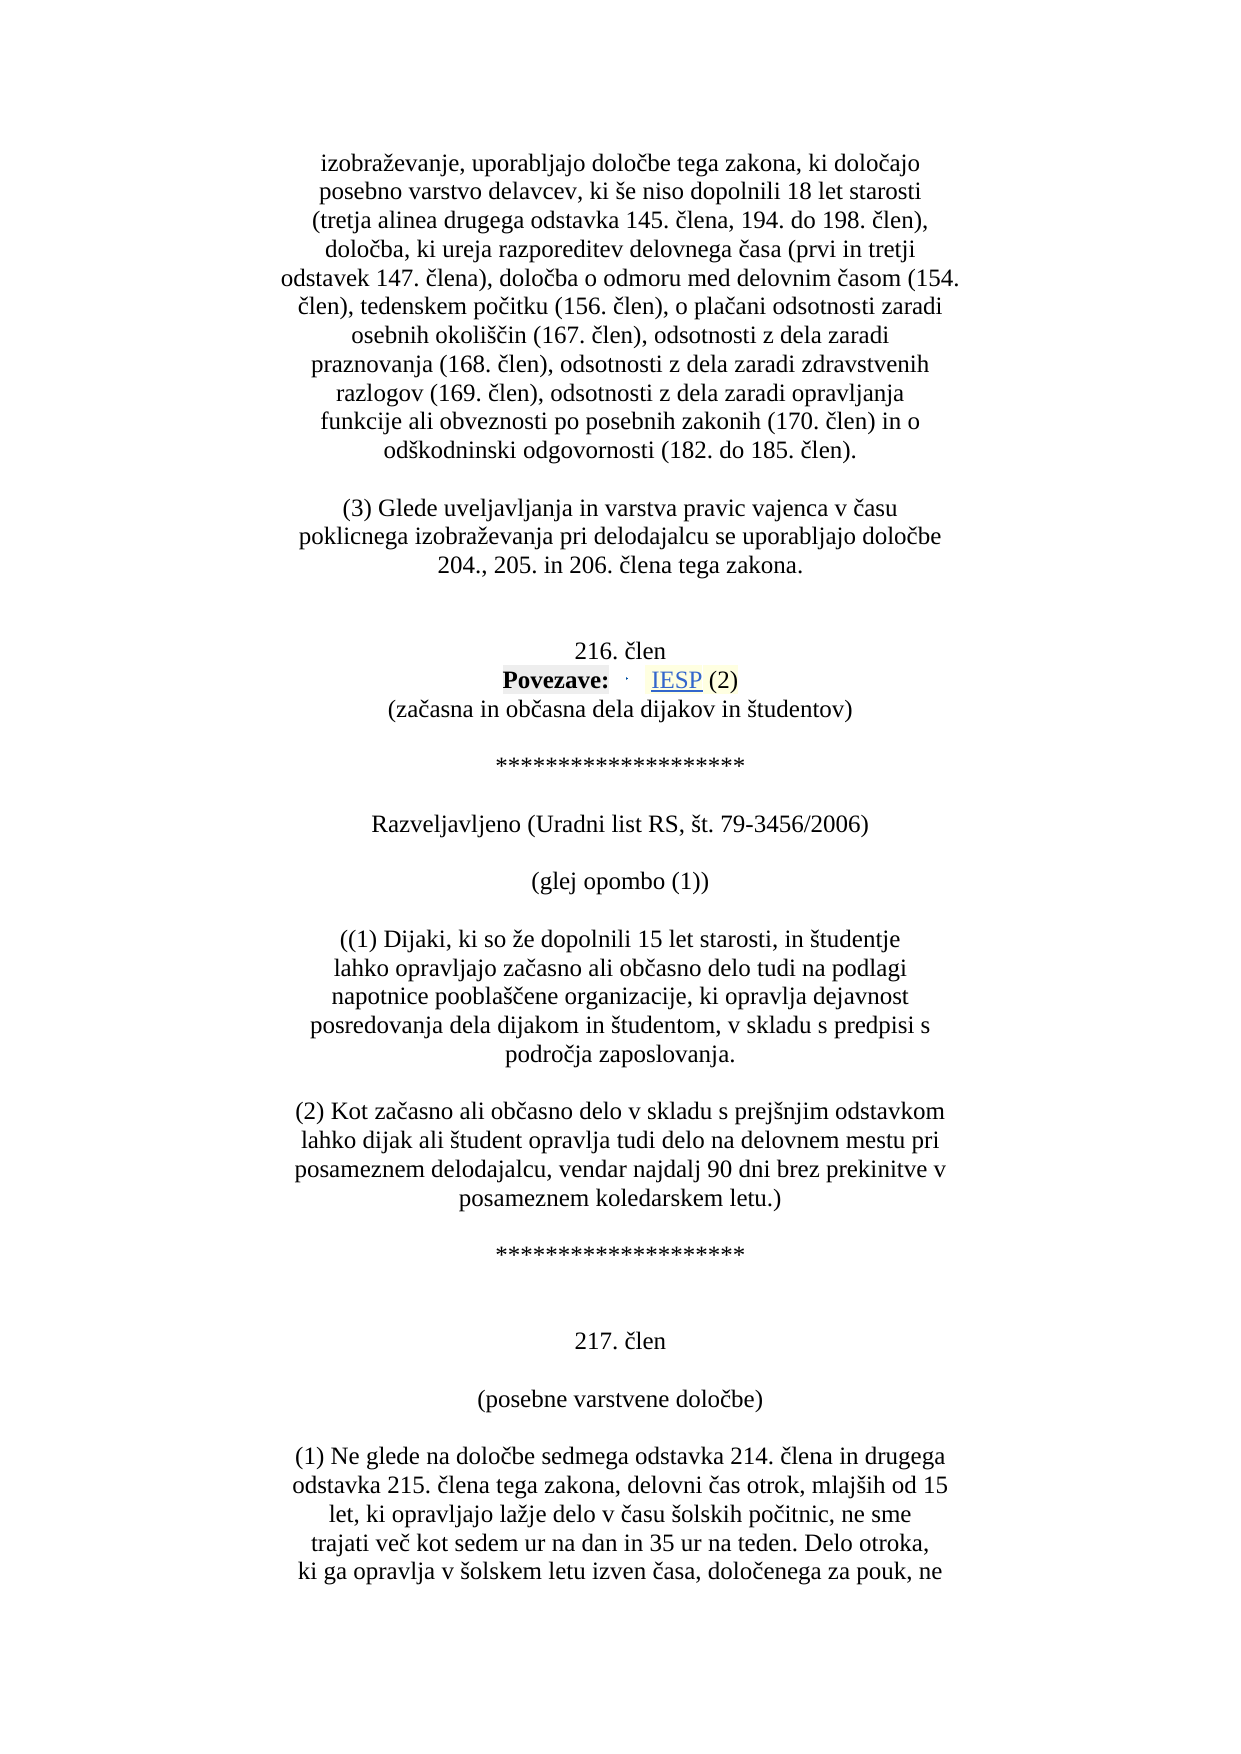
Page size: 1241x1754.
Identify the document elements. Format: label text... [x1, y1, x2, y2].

table_header izobraževanje, uporabljajo določbe tega zakona, ki določajo posebno varstvo delavcev, ki še niso dopolnili 18 let starosti (tretja alinea drugega odstavka 145. člena, 194. do 198. člen), določba, ki ureja razporeditev delovnega časa (prvi in tretji odstavek 147. člena), določba o odmoru med delovnim časom (154. člen), tedenskem počitku (156. člen), o plačani odsotnosti zaradi osebnih okoliščin (167. člen), odsotnosti z dela zaradi praznovanja (168. člen), odsotnosti z dela zaradi zdravstvenih razlogov (169. člen), odsotnosti z dela zaradi opravljanja funkcije ali obveznosti po posebnih zakonih (170. člen) in o odškodninski odgovornosti (182. do 185. člen). (3) Glede uveljavljanja in varstva pravic vajenca v času poklicnega izobraževanja pri delodajalcu se uporabljajo določbe 204., 205. in 206. člena tega zakona. 216. člen Povezave: IESP (2) (začasna in občasna dela dijakov in študentov) ******************** Razveljavljeno (Uradni list RS, št. 79-3456/2006) (glej opombo (1)) ((1) Dijaki, ki so že dopolnili 15 let starosti, in študentje lahko opravljajo začasno ali občasno delo tudi na podlagi napotnice pooblaščene organizacije, ki opravlja dejavnost posredovanja dela dijakom in študentom, v skladu s predpisi s področja zaposlovanja. (2) Kot začasno ali občasno delo v skladu s prejšnjim odstavkom lahko dijak ali študent opravlja tudi delo na delovnem mestu pri posameznem delodajalcu, vendar najdalj 90 dni brez prekinitve v posameznem koledarskem letu.) ******************** 217. člen (posebne varstvene določbe) (1) Ne glede na določbe sedmega odstavka 214. člena in drugega odstavka 215. člena tega zakona, delovni čas otrok, mlajših od 15 let, ki opravljajo lažje delo v času šolskih počitnic, ne sme trajati več kot sedem ur na dan in 35 ur na teden. Delo otroka, ki ga opravlja v šolskem letu izven časa, določenega za pouk, ne [138, 148, 1102, 1585]
